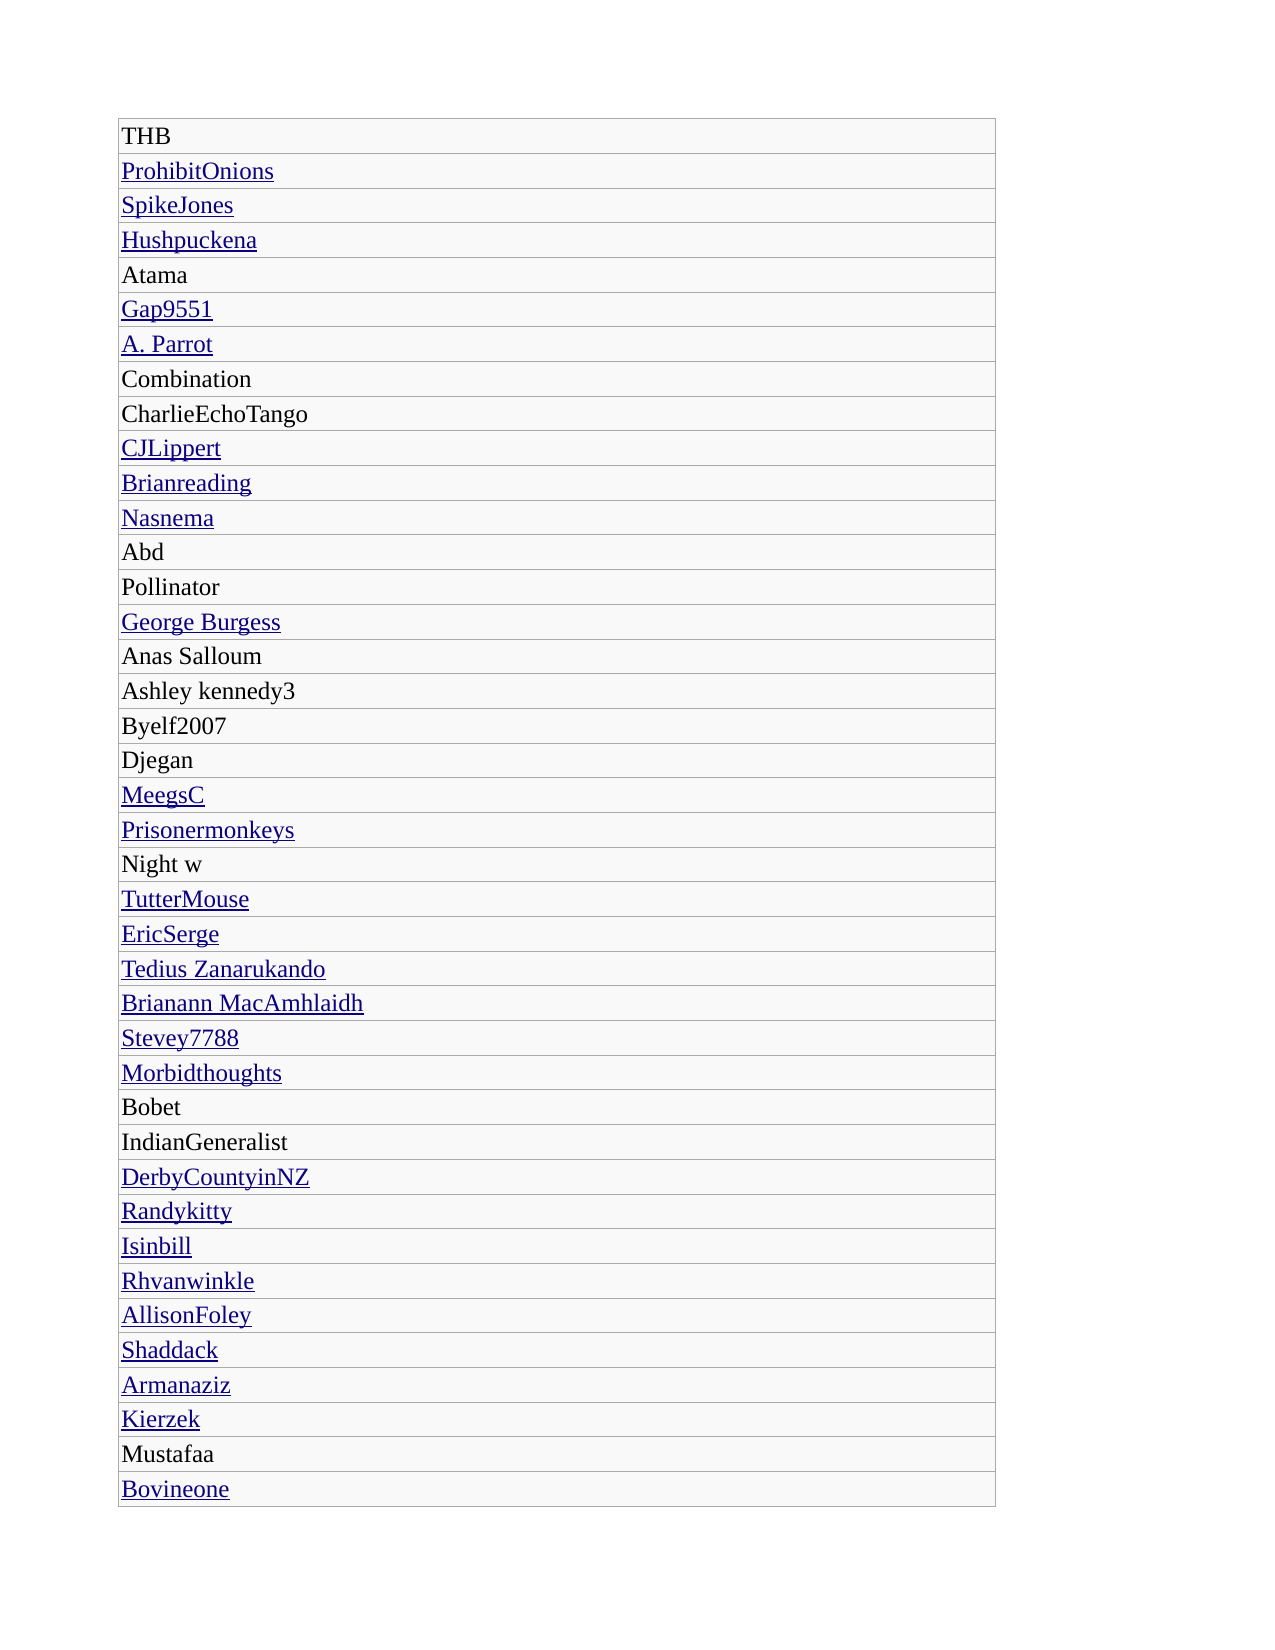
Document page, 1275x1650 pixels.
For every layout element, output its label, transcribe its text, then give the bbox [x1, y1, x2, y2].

table_cell Hushpuckena [119, 223, 995, 257]
table_cell Byelf2007 [119, 709, 995, 742]
table_cell Pollinator [119, 570, 995, 604]
table_cell Combination [119, 362, 995, 396]
table_cell Abd [119, 535, 995, 569]
table_cell Bobet [119, 1090, 995, 1124]
table_cell Djegan [119, 744, 995, 777]
table_cell Tedius Zanarukando [119, 952, 995, 985]
table_cell AllisonFoley [119, 1299, 995, 1332]
table_cell Brianreading [119, 466, 995, 500]
table_cell IndianGeneralist [119, 1125, 995, 1159]
table_cell Rhvanwinkle [119, 1264, 995, 1297]
table_cell A. Parrot [119, 327, 995, 361]
table_cell Isinbill [119, 1229, 995, 1263]
table_cell Armanaziz [119, 1368, 995, 1402]
table_cell Prisonermonkeys [119, 813, 995, 847]
table_cell Gap9551 [119, 293, 995, 326]
table_cell Bovineone [119, 1472, 995, 1506]
table_cell THB [119, 119, 995, 153]
table_cell George Burgess [119, 605, 995, 638]
table_cell Nasnema [119, 501, 995, 534]
table_cell Ashley kennedy3 [119, 674, 995, 708]
table_cell Shaddack [119, 1333, 995, 1367]
table_cell SpikeJones [119, 189, 995, 222]
table_cell EricSerge [119, 917, 995, 951]
table_cell Morbidthoughts [119, 1056, 995, 1089]
table_cell Brianann MacAmhlaidh [119, 986, 995, 1020]
table_cell Anas Salloum [119, 640, 995, 673]
table_cell Night w [119, 848, 995, 881]
table_cell DerbyCountyinNZ [119, 1160, 995, 1193]
table_cell CharlieEchoTango [119, 397, 995, 430]
table_cell TutterMouse [119, 882, 995, 916]
table_cell MeegsC [119, 778, 995, 812]
table_cell Kierzek [119, 1403, 995, 1436]
table_cell Stevey7788 [119, 1021, 995, 1055]
table_cell Mustafaa [119, 1437, 995, 1471]
table_cell ProhibitOnions [119, 154, 995, 187]
table_cell Randykitty [119, 1195, 995, 1228]
table_cell Atama [119, 258, 995, 292]
table_cell CJLippert [119, 431, 995, 465]
